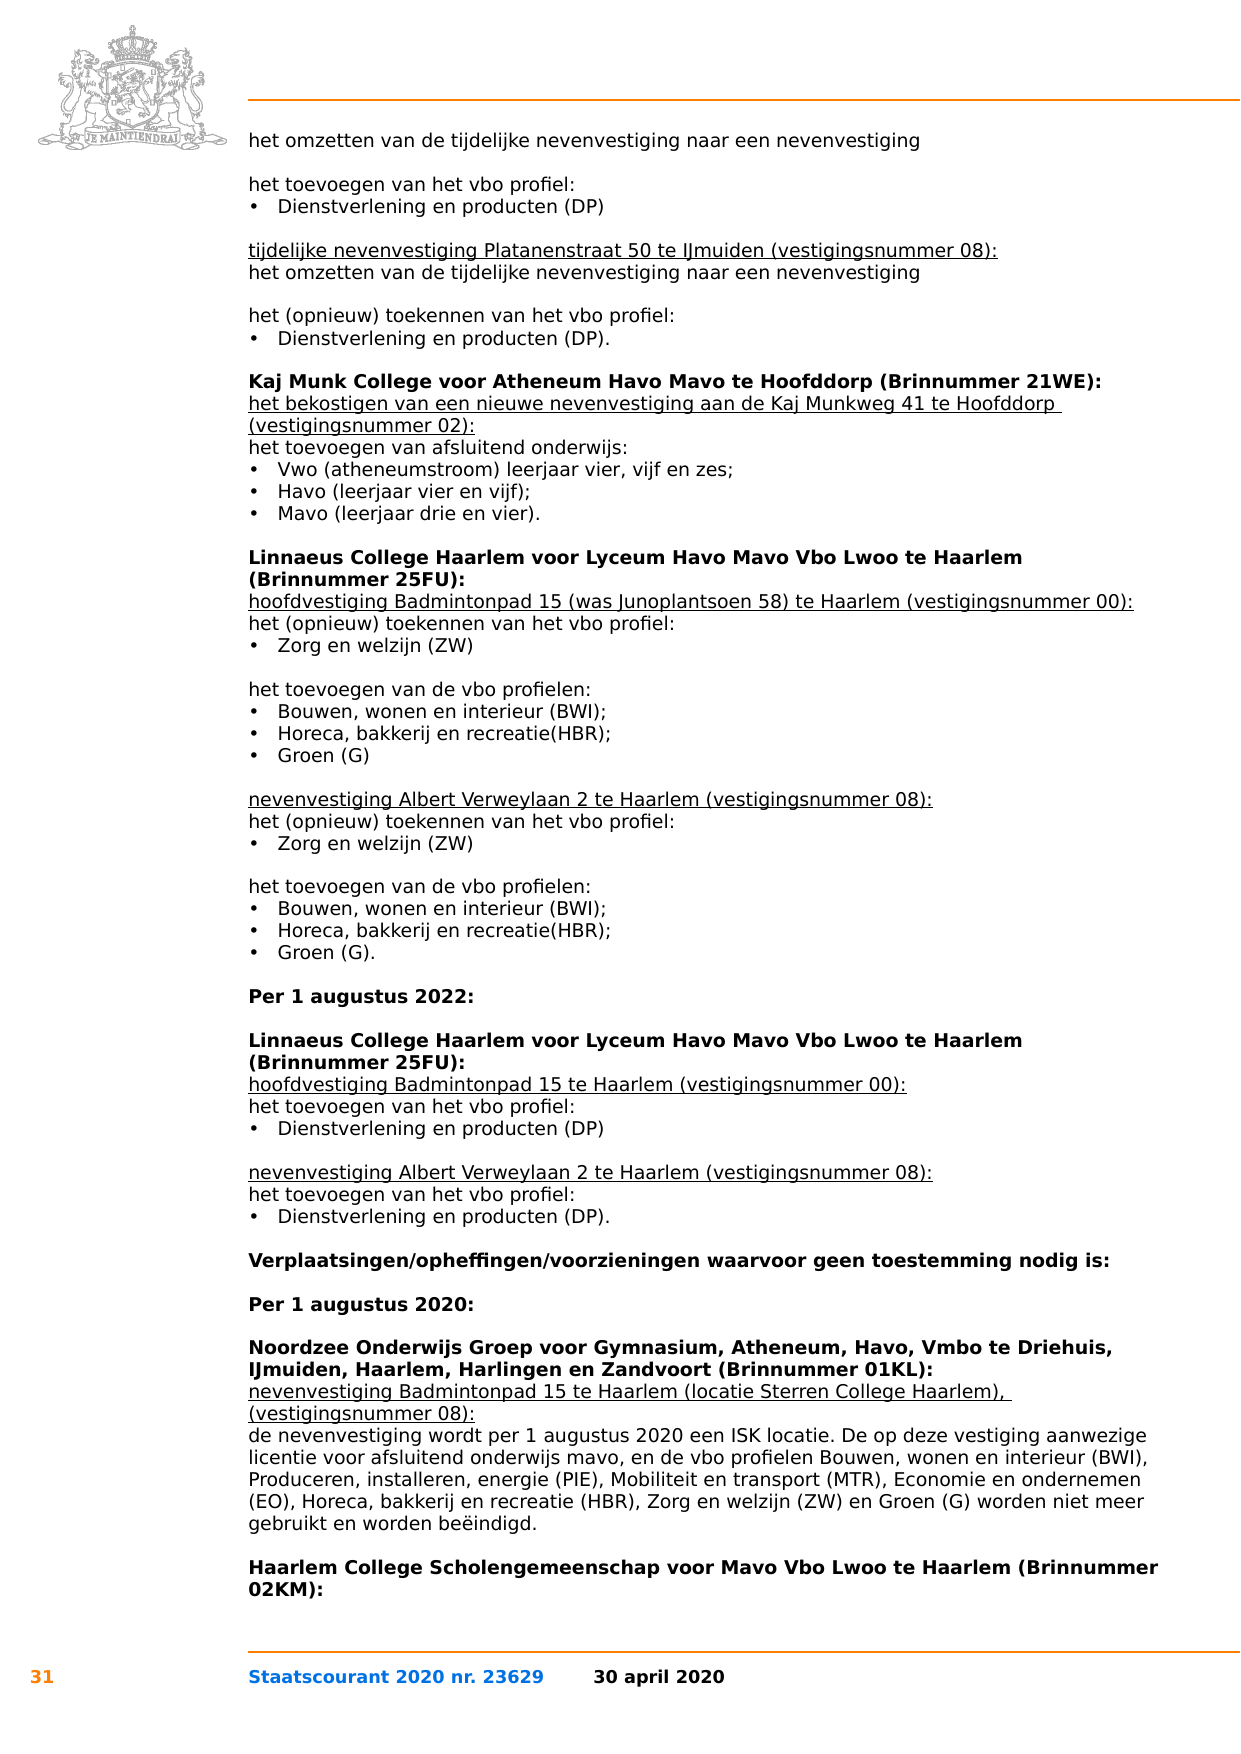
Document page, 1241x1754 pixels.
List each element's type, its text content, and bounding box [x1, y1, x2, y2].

text Verplaatsingen/opheffingen/voorzieningen waarvoor geen toestemming nodig is: [248, 1249, 1163, 1272]
text • Havo (leerjaar vier en vijf); [248, 481, 1163, 503]
text hoofdvestiging Badmintonpad 15 (was Junoplantsoen 58) te Haarlem (vestigingsnummer 00): [248, 591, 1163, 613]
text • Bouwen, wonen en interieur (BWI); [248, 898, 1163, 920]
text • Vwo (atheneumstroom) leerjaar vier, vijf en zes; [248, 459, 1163, 481]
picture [38, 25, 227, 150]
text • Dienstverlening en producten (DP). [248, 327, 1163, 349]
text • Dienstverlening en producten (DP) [248, 1118, 1163, 1140]
text Haarlem College Scholengemeenschap voor Mavo Vbo Lwoo te Haarlem (Brinnummer 02KM): [248, 1557, 1163, 1601]
text het toevoegen van het vbo profiel: [248, 1096, 1163, 1118]
text het omzetten van de tijdelijke nevenvestiging naar een nevenvestiging [248, 262, 1163, 283]
text • Horeca, bakkerij en recreatie(HBR); [248, 920, 1163, 942]
text • Groen (G) [248, 745, 1163, 767]
text • Mavo (leerjaar drie en vier). [248, 503, 1163, 525]
text het (opnieuw) toekennen van het vbo profiel: [248, 305, 1163, 327]
text Per 1 augustus 2022: [248, 986, 1163, 1008]
text het toevoegen van het vbo profiel: [248, 1184, 1163, 1206]
text Linnaeus College Haarlem voor Lyceum Havo Mavo Vbo Lwoo te Haarlem (Brinnummer 25FU): [248, 1030, 1163, 1074]
text hoofdvestiging Badmintonpad 15 te Haarlem (vestigingsnummer 00): [248, 1074, 1163, 1096]
text • Dienstverlening en producten (DP). [248, 1206, 1163, 1228]
text het toevoegen van de vbo profielen: [248, 679, 1163, 701]
text de nevenvestiging wordt per 1 augustus 2020 een ISK locatie. De op deze vestiging aanwezige licentie voor afsluitend onderwijs mavo, en de vbo profielen Bouwen, wonen en interieur (BWI), Produceren, installeren, energie (PIE), Mobiliteit en transport (MTR), Economie en ondernemen (EO), Horeca, bakkerij en recreatie (HBR), Zorg en welzijn (ZW) en Groen (G) worden niet meer gebruikt en worden beëindigd. [248, 1425, 1163, 1535]
text tijdelijke nevenvestiging Platanenstraat 50 te IJmuiden (vestigingsnummer 08): [248, 239, 1163, 262]
text nevenvestiging Albert Verweylaan 2 te Haarlem (vestigingsnummer 08): [248, 1162, 1163, 1184]
text het bekostigen van een nieuwe nevenvestiging aan de Kaj Munkweg 41 te Hoofddorp (vestigingsnummer 02): [248, 393, 1163, 437]
text • Zorg en welzijn (ZW) [248, 635, 1163, 657]
text het omzetten van de tijdelijke nevenvestiging naar een nevenvestiging [248, 130, 1163, 152]
text • Bouwen, wonen en interieur (BWI); [248, 701, 1163, 723]
text het toevoegen van de vbo profielen: [248, 876, 1163, 898]
text • Dienstverlening en producten (DP) [248, 196, 1163, 218]
text nevenvestiging Badmintonpad 15 te Haarlem (locatie Sterren College Haarlem), (vestigingsnummer 08): [248, 1381, 1163, 1425]
text het toevoegen van het vbo profiel: [248, 174, 1163, 196]
text het toevoegen van afsluitend onderwijs: [248, 437, 1163, 459]
text nevenvestiging Albert Verweylaan 2 te Haarlem (vestigingsnummer 08): [248, 788, 1163, 811]
text het (opnieuw) toekennen van het vbo profiel: [248, 613, 1163, 635]
text het (opnieuw) toekennen van het vbo profiel: [248, 811, 1163, 832]
text Kaj Munk College voor Atheneum Havo Mavo te Hoofddorp (Brinnummer 21WE): [248, 371, 1163, 393]
text • Groen (G). [248, 942, 1163, 964]
text • Horeca, bakkerij en recreatie(HBR); [248, 723, 1163, 745]
text • Zorg en welzijn (ZW) [248, 832, 1163, 854]
text Noordzee Onderwijs Groep voor Gymnasium, Atheneum, Havo, Vmbo te Driehuis, IJmuiden, Haarlem, Harlingen en Zandvoort (Brinnummer 01KL): [248, 1337, 1163, 1381]
text Linnaeus College Haarlem voor Lyceum Havo Mavo Vbo Lwoo te Haarlem (Brinnummer 25FU): [248, 547, 1163, 591]
text Per 1 augustus 2020: [248, 1293, 1163, 1315]
